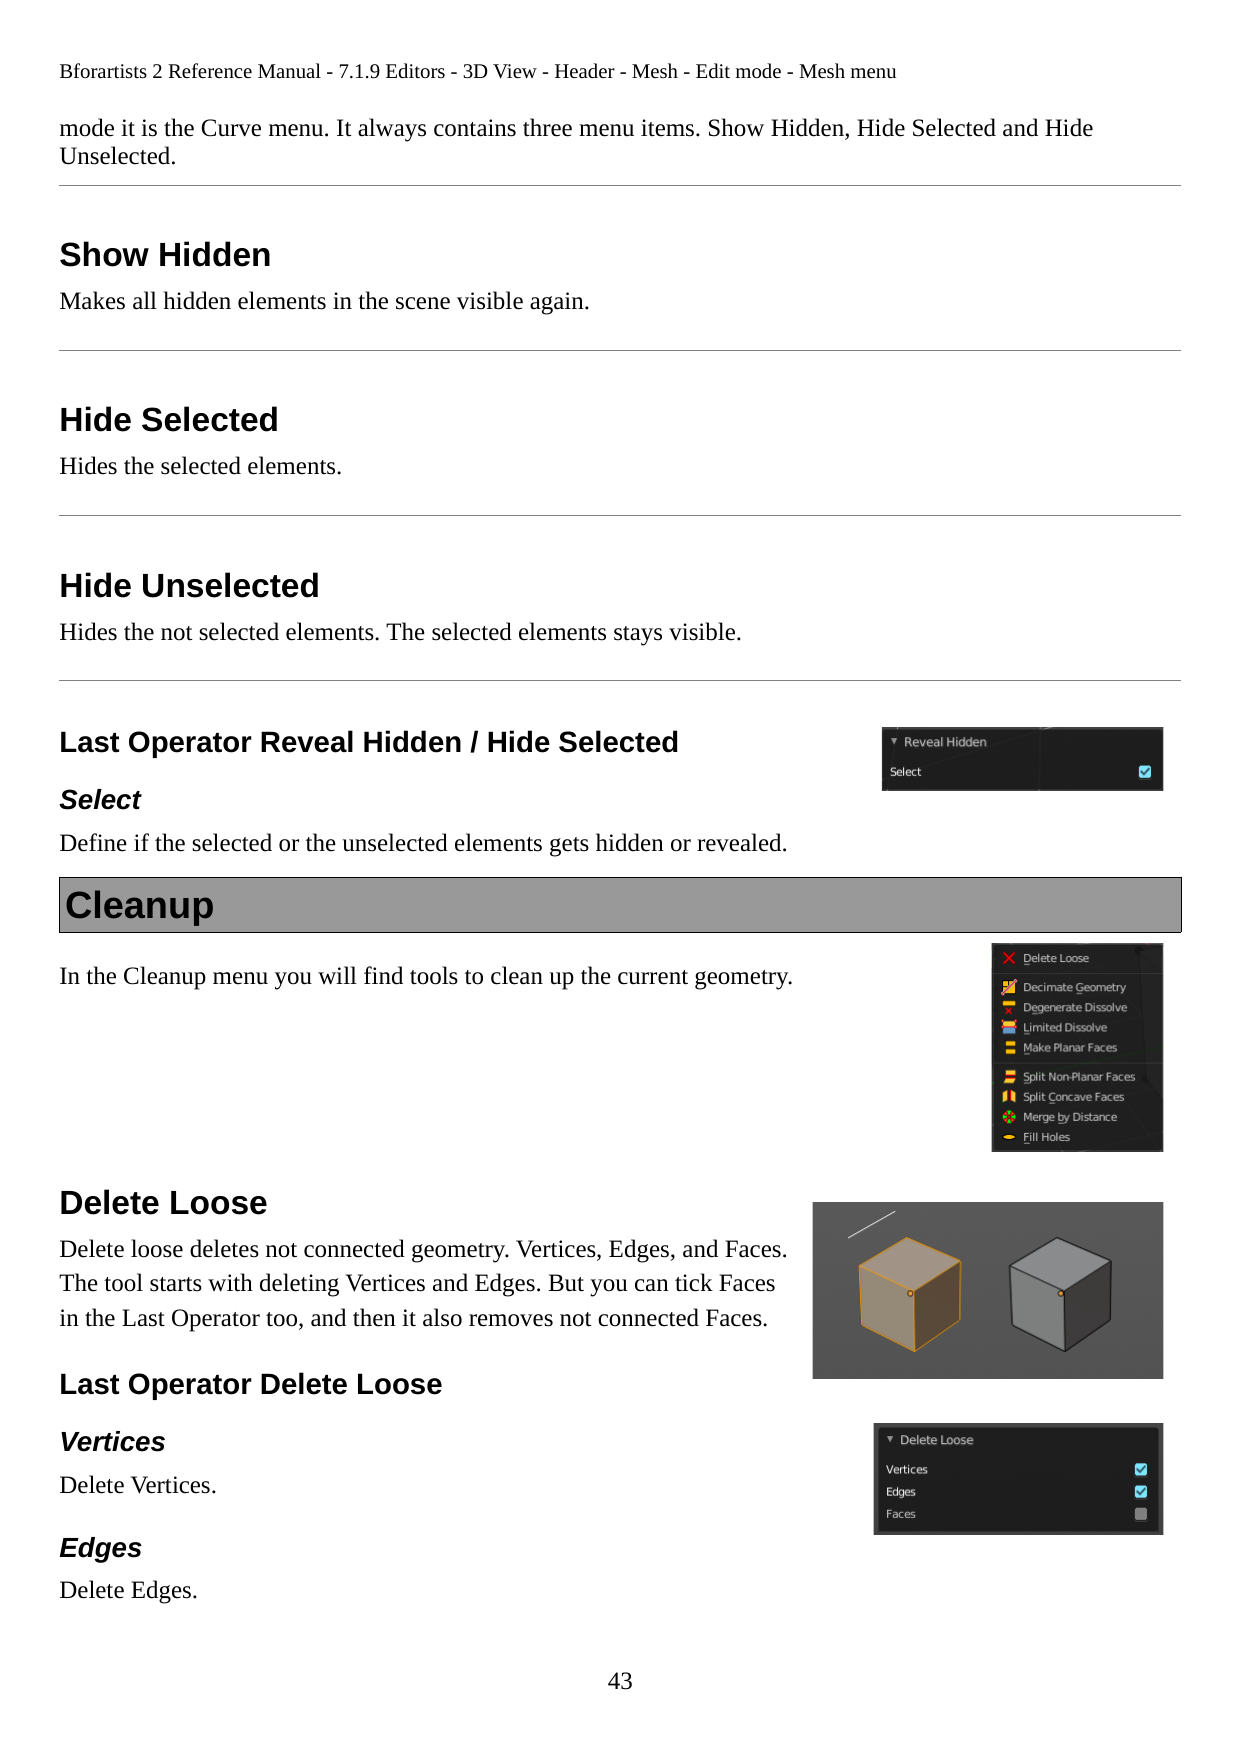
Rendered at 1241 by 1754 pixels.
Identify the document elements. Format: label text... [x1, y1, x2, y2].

subtitle Last Operator Reveal Hidden / Hide Selected [59, 724, 1181, 758]
picture [881, 727, 1164, 791]
text Delete Vertices. [59, 1470, 873, 1498]
subtitle [1164, 1425, 1181, 1457]
text In the Cleanup menu you will find tools to clean up the current geometry. [59, 961, 991, 989]
subtitle Hide Unselected [59, 566, 1181, 604]
subtitle Show Hidden [59, 235, 1181, 274]
text Delete loose deletes not connected geometry. Vertices, Edges, and Faces. The tool starts with deleting Vertices and Edges. But you can tick Faces in the Last Operator too, and then it also removes not connected Faces. [59, 1234, 812, 1332]
picture [812, 1202, 1164, 1379]
picture [873, 1423, 1164, 1535]
text mode it is the Curve menu. It always contains three menu items. Show Hidden, Hide Selected and Hide Unselected. [59, 113, 1181, 170]
text Makes all hidden elements in the scene visible again. [59, 286, 1181, 315]
text Hides the not selected elements. The selected elements stays visible. [59, 617, 1181, 645]
subtitle Delete Loose [59, 1183, 1181, 1221]
subtitle Last Operator Delete Loose [59, 1367, 1181, 1400]
text Define if the selected or the unselected elements gets hidden or revealed. [59, 828, 1181, 856]
subtitle Edges [59, 1531, 1181, 1563]
text Delete Edges. [59, 1576, 1181, 1604]
picture [991, 943, 1164, 1152]
text [1164, 1470, 1181, 1498]
subtitle Hide Selected [59, 400, 1181, 439]
text Hides the selected elements. [59, 451, 1181, 480]
subtitle Select [59, 783, 1181, 815]
subtitle Vertices [59, 1425, 873, 1457]
table_header Cleanup [60, 878, 1181, 932]
